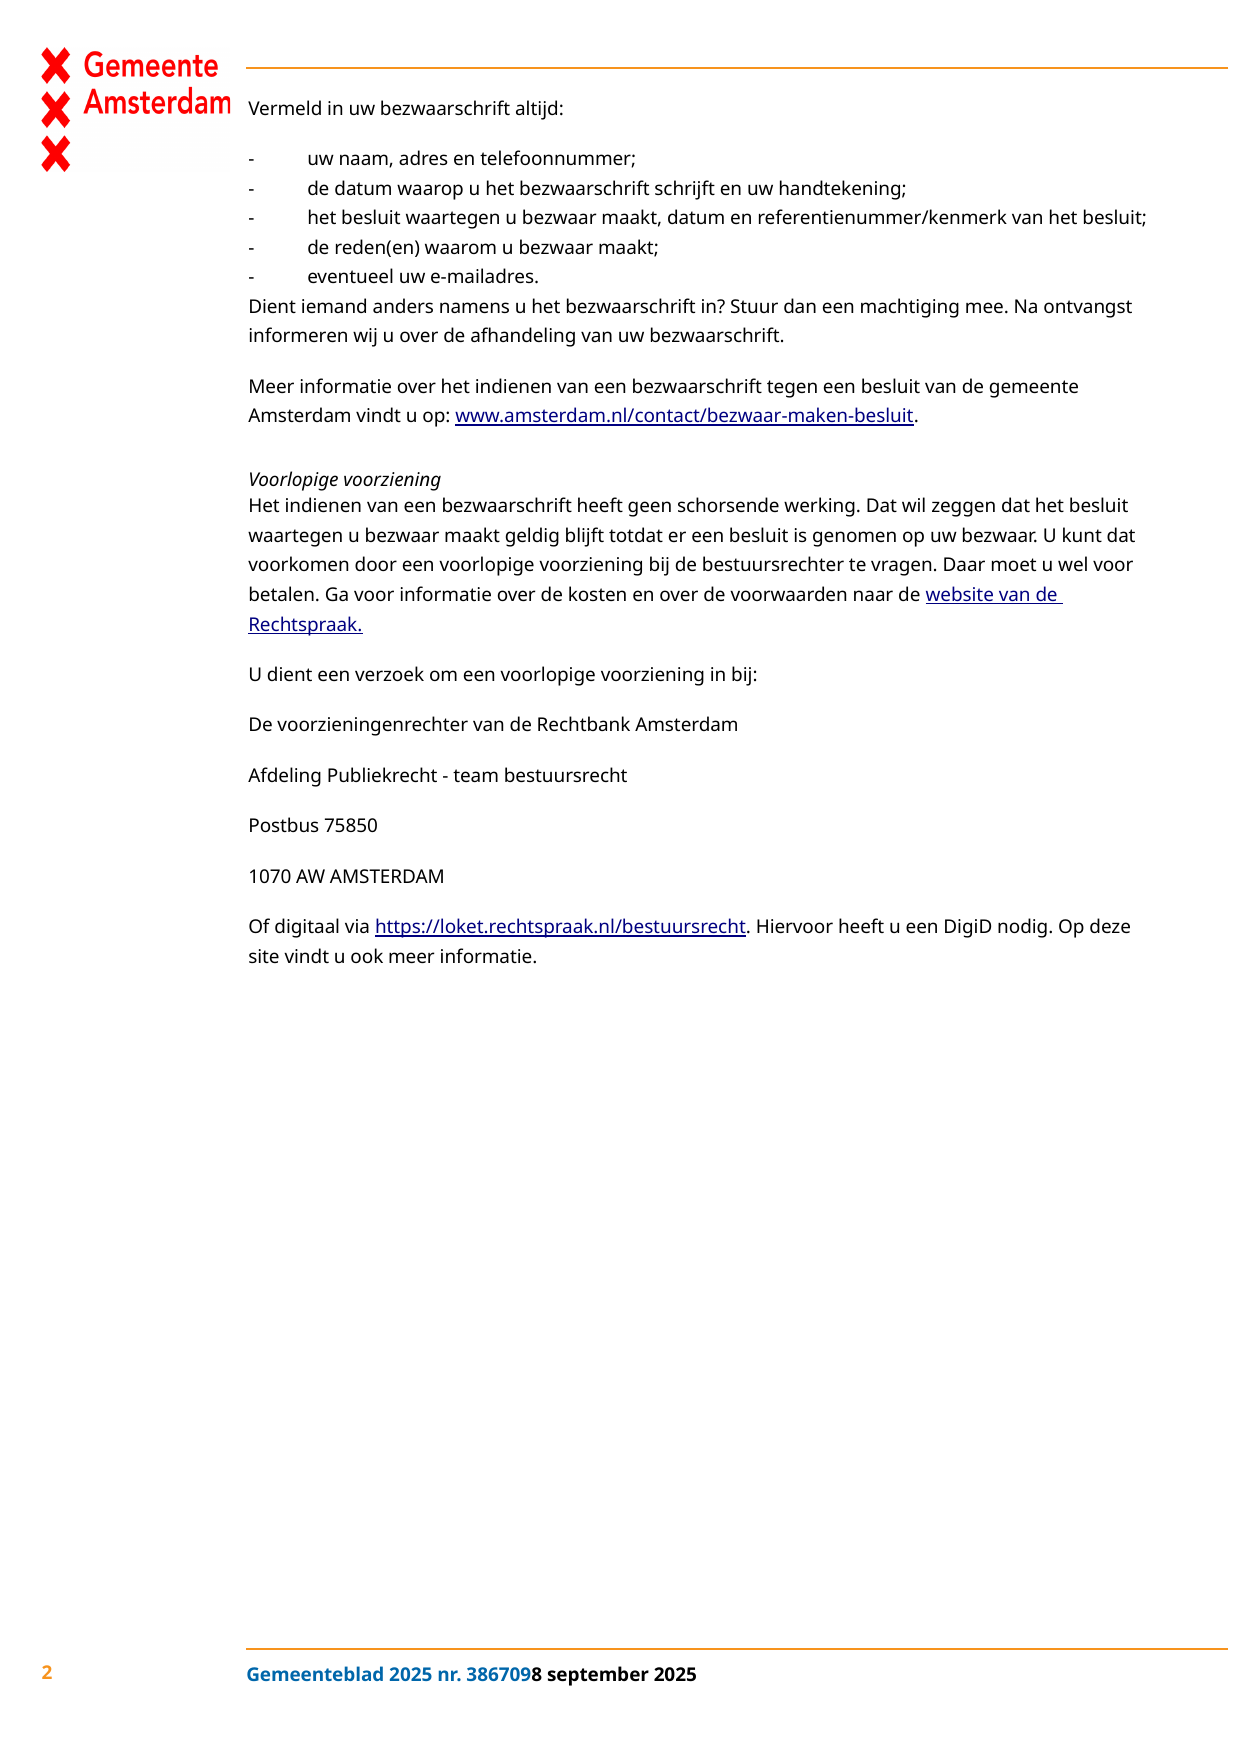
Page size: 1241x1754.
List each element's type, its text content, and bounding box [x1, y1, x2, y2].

text Voorlopige voorziening [248, 467, 1152, 492]
list de datum waarop u het bezwaarschrift schrijft en uw handtekening; [248, 175, 1152, 201]
list de reden(en) waarom u bezwaar maakt; [248, 234, 1152, 260]
list eventueel uw e-mailadres. [248, 263, 1152, 289]
text Of digitaal via https://loket.rechtspraak.nl/bestuursrecht. Hiervoor heeft u een DigiD nodig. Op deze site vindt u ook meer informatie. [248, 913, 1152, 968]
text 1070 AW AMSTERDAM [248, 863, 1152, 888]
text Dient iemand anders namens u het bezwaarschrift in? Stuur dan een machtiging mee. Na ontvangst informeren wij u over de afhandeling van uw bezwaarschrift. [248, 293, 1152, 348]
picture [41, 47, 231, 172]
text Postbus 75850 [248, 812, 1152, 838]
text Meer informatie over het indienen van een bezwaarschrift tegen een besluit van de gemeente Amsterdam vindt u op: www.amsterdam.nl/contact/bezwaar-maken-besluit. [248, 373, 1152, 428]
list uw naam, adres en telefoonnummer; [248, 145, 1152, 171]
text De voorzieningenrechter van de Rechtbank Amsterdam [248, 712, 1152, 737]
list het besluit waartegen u bezwaar maakt, datum en referentienummer/kenmerk van het besluit; [248, 204, 1152, 230]
text Het indienen van een bezwaarschrift heeft geen schorsende werking. Dat wil zeggen dat het besluit waartegen u bezwaar maakt geldig blijft totdat er een besluit is genomen op uw bezwaar. U kunt dat voorkomen door een voorlopige voorziening bij de bestuursrechter te vragen. Daar moet u wel voor betalen. Ga voor informatie over de kosten en over de voorwaarden naar de website van de Rechtspraak. [248, 492, 1152, 636]
text U dient een verzoek om een voorlopige voorziening in bij: [248, 661, 1152, 687]
text Vermeld in uw bezwaarschrift altijd: [248, 95, 1152, 121]
text Afdeling Publiekrecht - team bestuursrecht [248, 762, 1152, 788]
